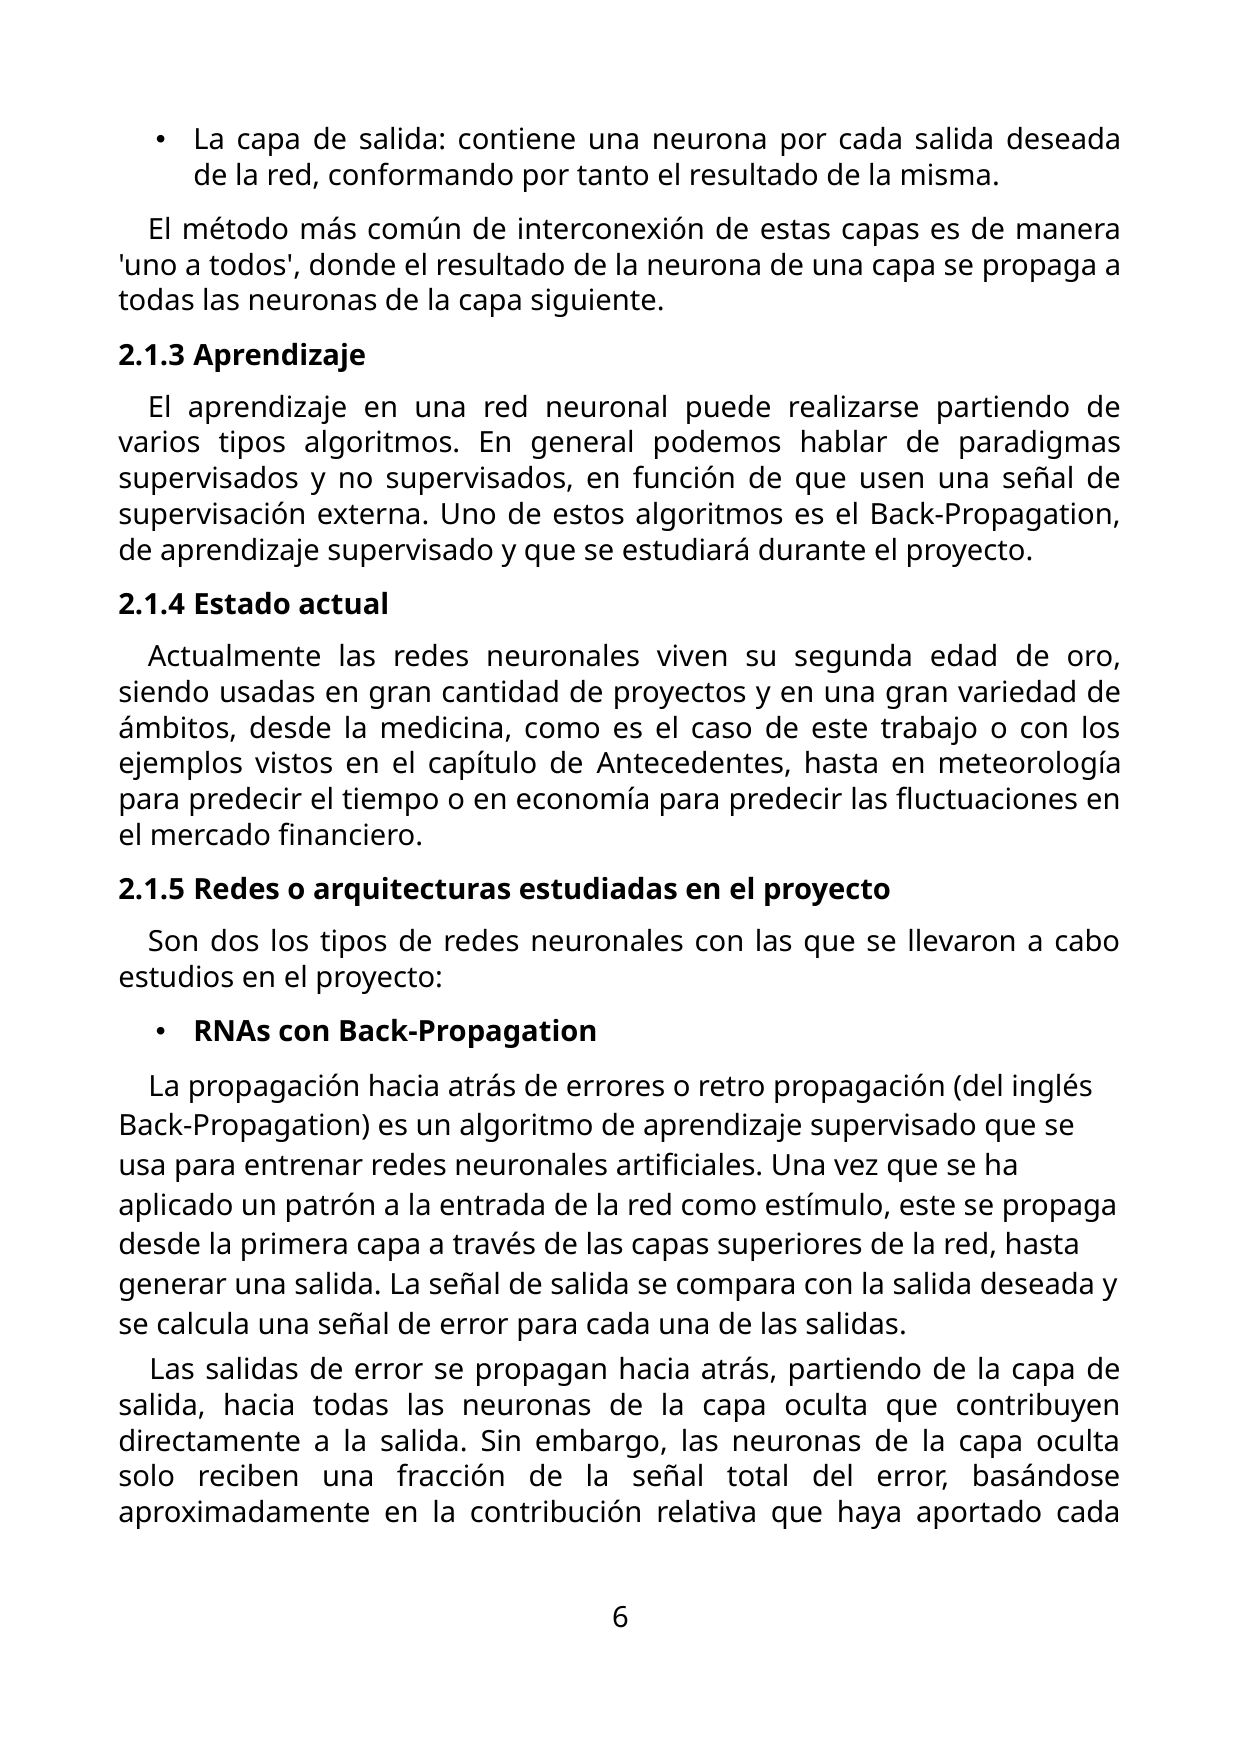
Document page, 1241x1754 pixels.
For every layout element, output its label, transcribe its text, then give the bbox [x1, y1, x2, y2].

text El aprendizaje en una red neuronal puede realizarse partiendo de varios tipos algoritmos. En general podemos hablar de paradigmas supervisados y no supervisados, en función de que usen una señal de supervisación externa. Uno de estos algoritmos es el Back-Propagation, de aprendizaje supervisado y que se estudiará durante el proyecto. [118, 386, 1122, 569]
text El método más común de interconexión de estas capas es de manera 'uno a todos', donde el resultado de la neurona de una capa se propaga a todas las neuronas de la capa siguiente. [118, 208, 1122, 319]
subtitle Redes o arquitecturas estudiadas en el proyecto [118, 868, 1122, 908]
subtitle Estado actual [118, 583, 1122, 623]
list La propagación hacia atrás de errores o retro propagación (del inglés Back-Propagation) es un algoritmo de aprendizaje supervisado que se usa para entrenar redes neuronales artificiales. Una vez que se ha aplicado un patrón a la entrada de la red como estímulo, este se propaga desde la primera capa a través de las capas superiores de la red, hasta generar una salida. La señal de salida se compara con la salida deseada y se calcula una señal de error para cada una de las salidas. [118, 1065, 1122, 1343]
list La capa de salida: contiene una neurona por cada salida deseada de la red, conformando por tanto el resultado de la misma. [156, 118, 1122, 193]
subtitle Aprendizaje [118, 334, 1122, 373]
text Son dos los tipos de redes neuronales con las que se llevaron a cabo estudios en el proyecto: [118, 921, 1122, 996]
list RNAs con Back-Propagation [156, 1011, 1122, 1050]
list Las salidas de error se propagan hacia atrás, partiendo de la capa de salida, hacia todas las neuronas de la capa oculta que contribuyen directamente a la salida. Sin embargo, las neuronas de la capa oculta solo reciben una fracción de la señal total del error, basándose aproximadamente en la contribución relativa que haya aportado cada [118, 1348, 1122, 1531]
text Actualmente las redes neuronales viven su segunda edad de oro, siendo usadas en gran cantidad de proyectos y en una gran variedad de ámbitos, desde la medicina, como es el caso de este trabajo o con los ejemplos vistos en el capítulo de Antecedentes, hasta en meteorología para predecir el tiempo o en economía para predecir las fluctuaciones en el mercado financiero. [118, 635, 1122, 854]
